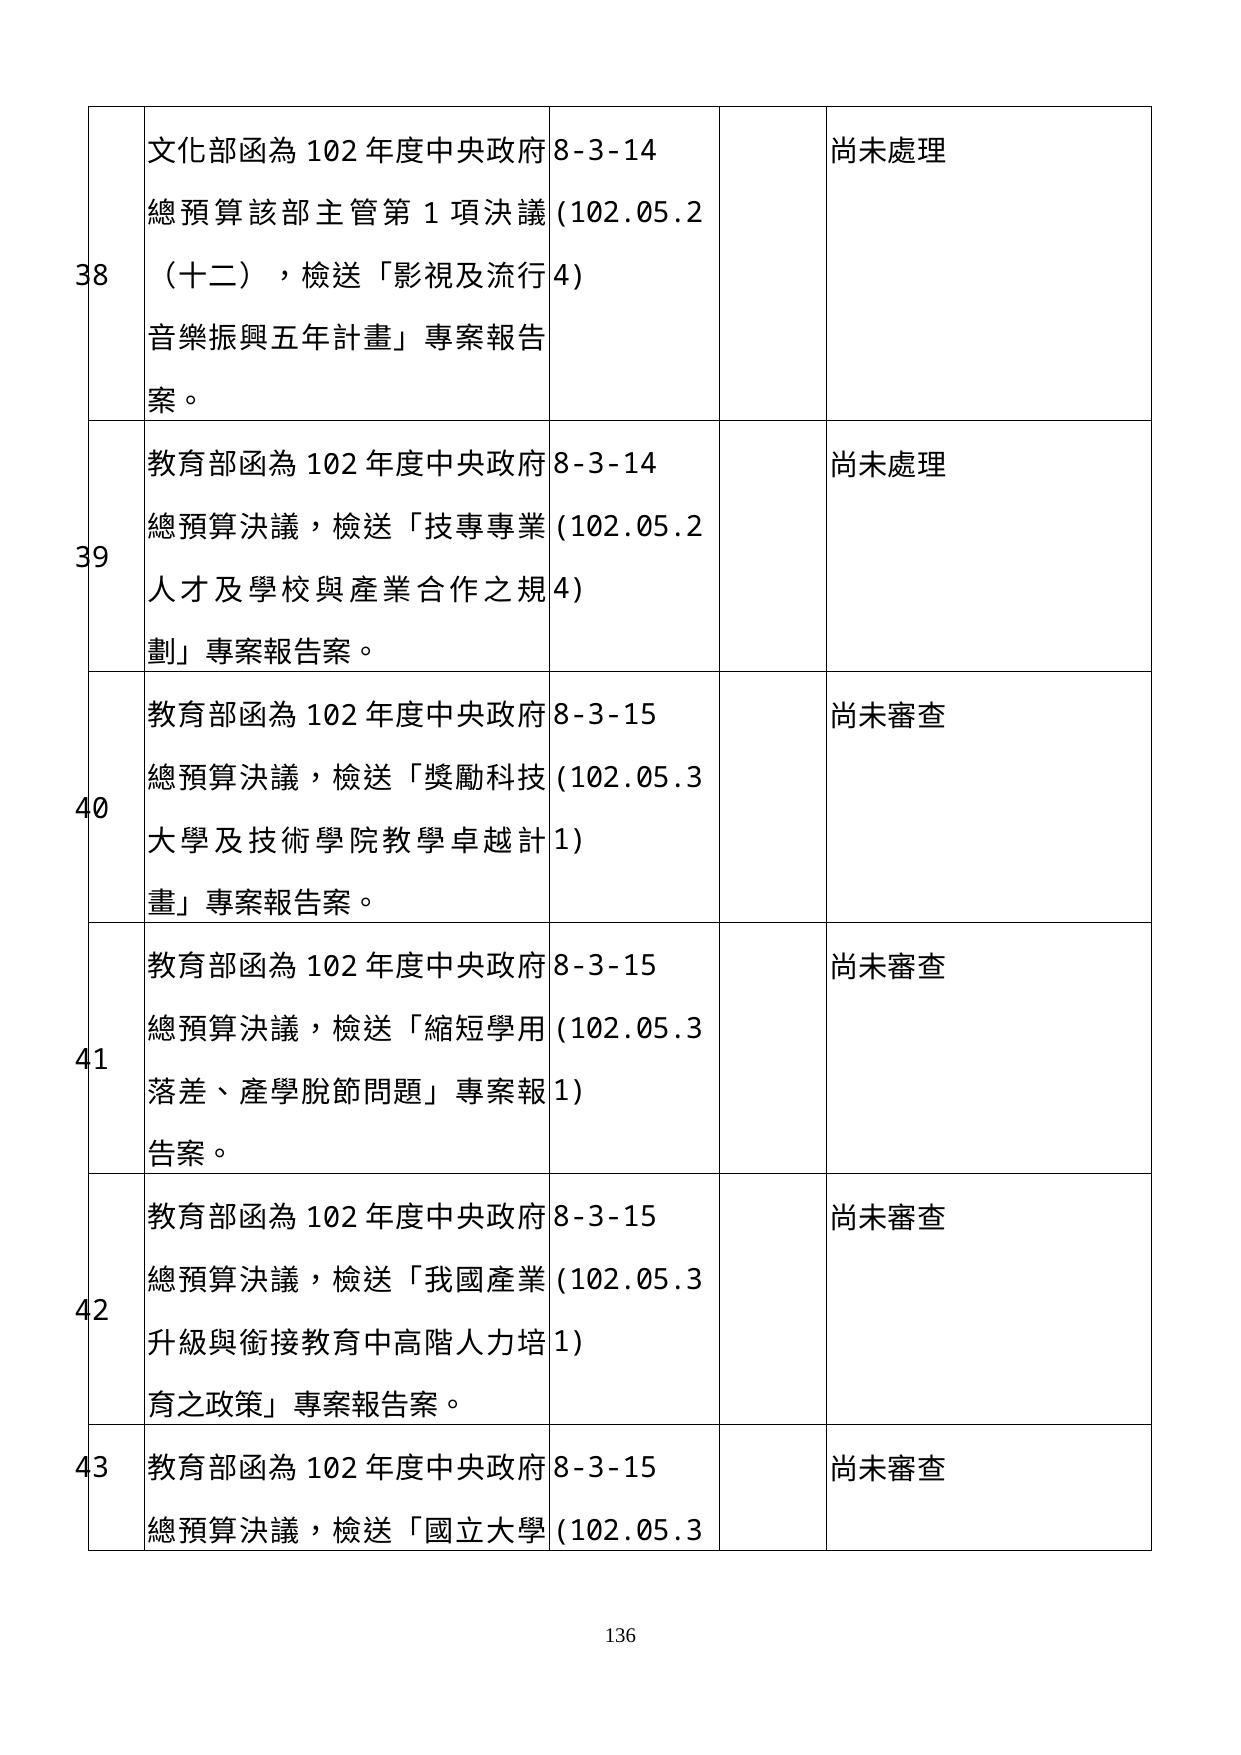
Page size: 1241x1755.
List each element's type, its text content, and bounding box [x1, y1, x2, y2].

table_cell 尚未處理 [827, 107, 1151, 419]
table_cell [89, 672, 144, 922]
table_cell [89, 1425, 144, 1550]
table_cell 8-3-15 (102.05.3 [550, 1425, 719, 1550]
table_cell [89, 421, 144, 671]
table_cell [89, 1174, 144, 1424]
table_cell 8-3-15 (102.05.31) [550, 923, 719, 1173]
table_cell 教育部函為102年度中央政府總預算決議，檢送「獎勵科技大學及技術學院教學卓越計畫」專案報告案。 [145, 672, 549, 922]
table_cell [720, 421, 826, 671]
table_cell 8-3-15 (102.05.31) [550, 1174, 719, 1424]
table_cell [89, 923, 144, 1173]
table_cell 8-3-14 (102.05.24) [550, 107, 719, 419]
table_cell 8-3-14 (102.05.24) [550, 421, 719, 671]
table_cell 教育部函為102年度中央政府總預算決議，檢送「縮短學用落差、產學脫節問題」專案報告案。 [145, 923, 549, 1173]
table_cell 尚未處理 [827, 421, 1151, 671]
table_cell 尚未審查 [827, 1425, 1151, 1550]
table_cell 8-3-15 (102.05.31) [550, 672, 719, 922]
table_cell [720, 923, 826, 1173]
table_cell [720, 672, 826, 922]
table_cell [720, 107, 826, 419]
table_cell [720, 1174, 826, 1424]
table_cell 尚未審查 [827, 672, 1151, 922]
table_cell 教育部函為102年度中央政府總預算決議，檢送「我國產業升級與銜接教育中高階人力培育之政策」專案報告案。 [145, 1174, 549, 1424]
table_cell [720, 1425, 826, 1550]
table_cell 尚未審查 [827, 1174, 1151, 1424]
table_cell 教育部函為102年度中央政府總預算決議，檢送「國立大學 [145, 1425, 549, 1550]
table_cell 尚未審查 [827, 923, 1151, 1173]
table_cell 教育部函為102年度中央政府總預算決議，檢送「技專專業人才及學校與產業合作之規劃」專案報告案。 [145, 421, 549, 671]
table_cell [89, 107, 144, 419]
table_cell 文化部函為102年度中央政府總預算該部主管第1項決議（十二），檢送「影視及流行音樂振興五年計畫」專案報告案。 [145, 107, 549, 419]
